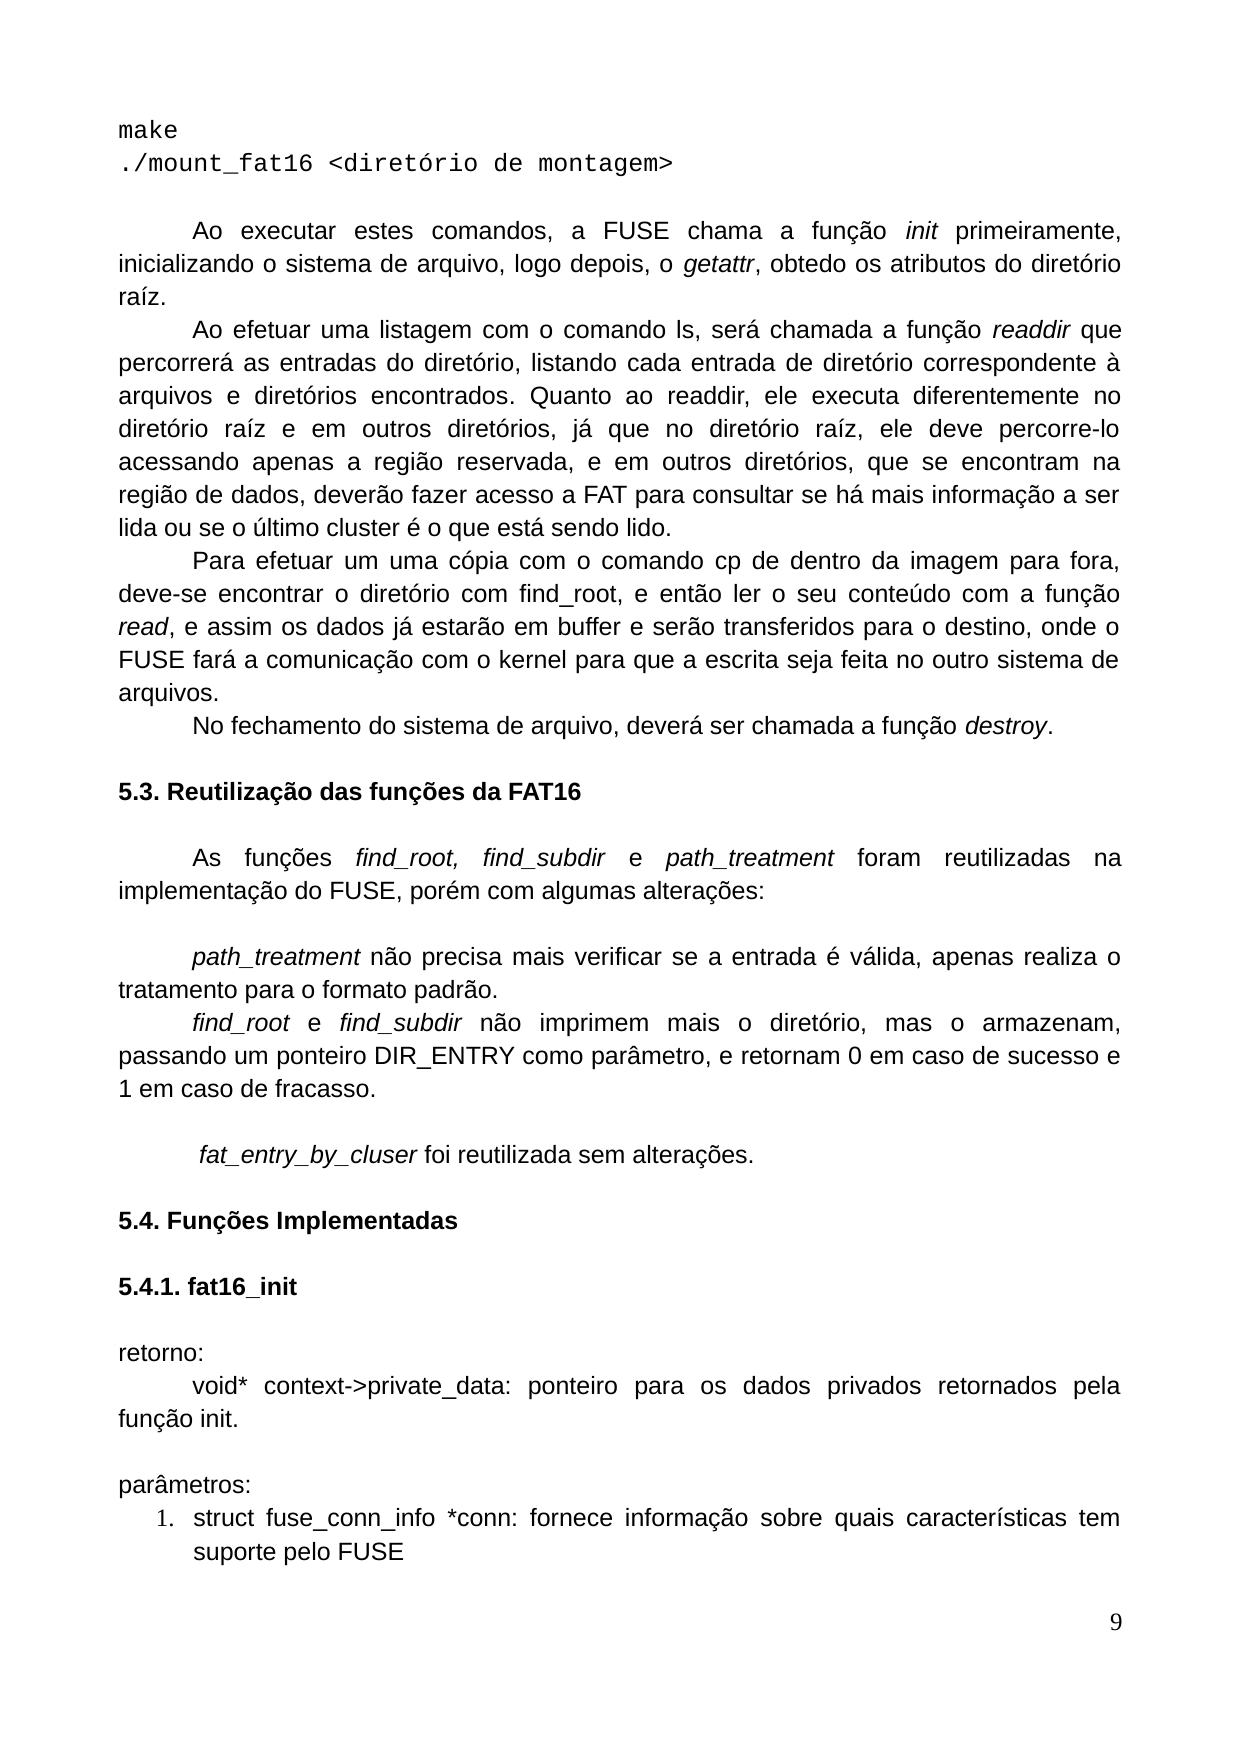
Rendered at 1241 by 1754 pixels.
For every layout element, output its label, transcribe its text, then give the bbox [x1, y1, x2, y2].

text parâmetros: [118, 1470, 1122, 1499]
text No fechamento do sistema de arquivo, deverá ser chamada a função destroy. [118, 711, 1122, 740]
text make [118, 118, 1122, 146]
text Para efetuar um uma cópia com o comando cp de dentro da imagem para fora, deve-se encontrar o diretório com find_root, e então ler o seu conteúdo com a função read, e assim os dados já estarão em buffer e serão transferidos para o destino, onde o FUSE fará a comunicação com o kernel para que a escrita seja feita no outro sistema de arquivos. [118, 546, 1122, 707]
text retorno: [118, 1338, 1122, 1367]
text find_root e find_subdir não imprimem mais o diretório, mas o armazenam, passando um ponteiro DIR_ENTRY como parâmetro, e retornam 0 em caso de sucesso e 1 em caso de fracasso. [118, 1008, 1122, 1103]
text 5.4.1. fat16_init [118, 1272, 1122, 1301]
text 5.3. Reutilização das funções da FAT16 [118, 777, 1122, 806]
text Ao efetuar uma listagem com o comando ls, será chamada a função readdir que percorrerá as entradas do diretório, listando cada entrada de diretório correspondente à arquivos e diretórios encontrados. Quanto ao readdir, ele executa diferentemente no diretório raíz e em outros diretórios, já que no diretório raíz, ele deve percorre-lo acessando apenas a região reservada, e em outros diretórios, que se encontram na região de dados, deverão fazer acesso a FAT para consultar se há mais informação a ser lida ou se o último cluster é o que está sendo lido. [118, 315, 1122, 542]
text ./mount_fat16 <diretório de montagem> [118, 151, 1122, 179]
text Ao executar estes comandos, a FUSE chama a função init primeiramente, inicializando o sistema de arquivo, logo depois, o getattr, obtedo os atributos do diretório raíz. [118, 216, 1122, 310]
text void* context->private_data: ponteiro para os dados privados retornados pela função init. [118, 1371, 1122, 1433]
text path_treatment não precisa mais verificar se a entrada é válida, apenas realiza o tratamento para o formato padrão. [118, 942, 1122, 1004]
text As funções find_root, find_subdir e path_treatment foram reutilizadas na implementação do FUSE, porém com algumas alterações: [118, 843, 1122, 905]
text fat_entry_by_cluser foi reutilizada sem alterações. [118, 1140, 1122, 1169]
list struct fuse_conn_info *conn: fornece informação sobre quais características tem suporte pelo FUSE [156, 1503, 1122, 1565]
text 5.4. Funções Implementadas [118, 1206, 1122, 1235]
